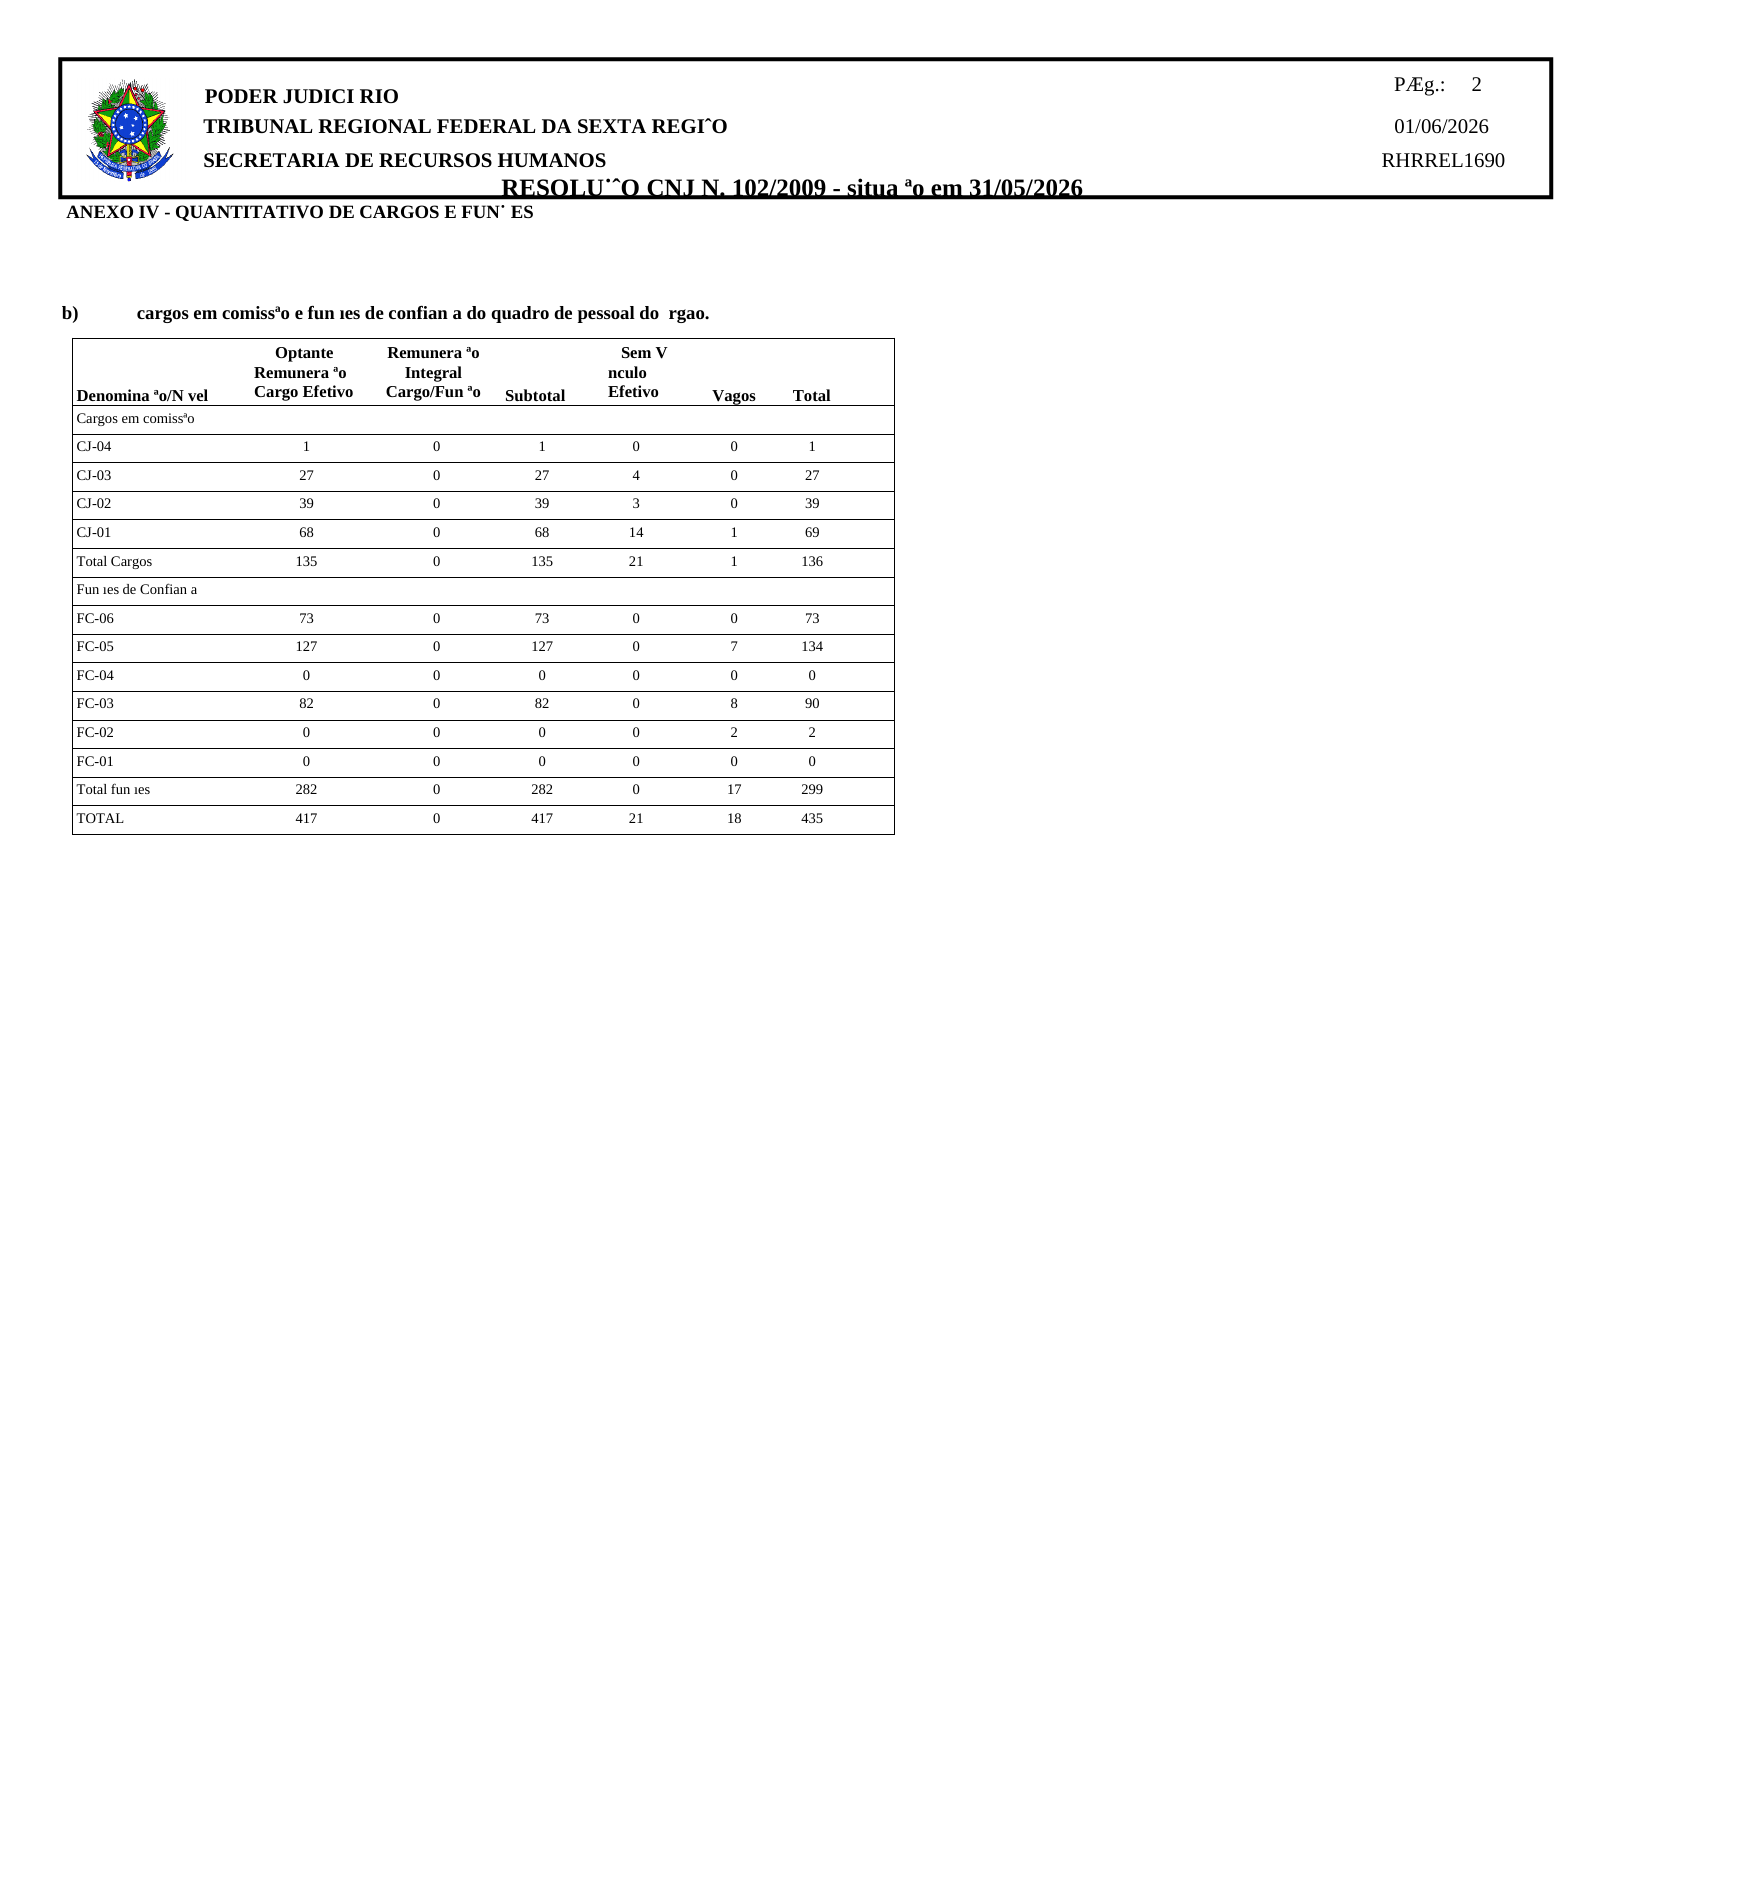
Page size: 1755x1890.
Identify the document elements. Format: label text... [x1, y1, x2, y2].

table_cell 0 [369, 635, 490, 662]
table_cell 0 [369, 463, 490, 491]
table_cell 21 [587, 549, 688, 577]
table_cell CJ-04 [73, 435, 231, 462]
table_cell [587, 406, 688, 434]
table_cell 134 [774, 635, 894, 662]
table_cell 27 [774, 463, 894, 491]
table_cell 0 [688, 463, 774, 491]
table_cell TOTAL [73, 806, 231, 834]
table_cell 282 [490, 778, 587, 805]
table_cell 18 [688, 806, 774, 834]
table_cell 69 [774, 520, 894, 548]
table_cell 0 [587, 692, 688, 719]
table_cell 0 [369, 749, 490, 777]
table_cell 39 [490, 492, 587, 519]
table_cell 0 [688, 435, 774, 462]
list cargos em comissªo e fun ıes de confian a do quadro de pessoal do rgao. [62, 303, 1526, 324]
table_cell 0 [369, 806, 490, 834]
table_header Optante Remunera ªo Cargo Efetivo [231, 339, 369, 405]
table_cell 0 [774, 663, 894, 691]
table_cell 73 [490, 606, 587, 634]
table_cell 2 [688, 721, 774, 748]
table_cell 39 [231, 492, 369, 519]
table_cell 8 [688, 692, 774, 719]
table_cell 1 [231, 435, 369, 462]
table_cell 282 [231, 778, 369, 805]
table_cell 0 [490, 663, 587, 691]
table_cell 0 [369, 606, 490, 634]
table_cell [490, 578, 587, 605]
table_cell 0 [369, 663, 490, 691]
table_cell 136 [774, 549, 894, 577]
table_cell [369, 406, 490, 434]
table_cell 0 [587, 435, 688, 462]
table_cell 68 [490, 520, 587, 548]
table_cell 82 [231, 692, 369, 719]
table_cell 73 [774, 606, 894, 634]
table_cell 14 [587, 520, 688, 548]
table_cell 299 [774, 778, 894, 805]
table_cell 0 [369, 778, 490, 805]
table_cell 3 [587, 492, 688, 519]
table_cell 0 [587, 635, 688, 662]
table_cell 0 [369, 721, 490, 748]
table_cell [231, 406, 369, 434]
table_cell [774, 406, 894, 434]
table_cell 0 [688, 606, 774, 634]
table_cell 0 [231, 721, 369, 748]
table_header Denomina ªo/N vel [73, 339, 231, 405]
table_cell 1 [688, 520, 774, 548]
table_header Subtotal [490, 339, 587, 405]
table_cell 0 [231, 749, 369, 777]
picture [54, 53, 1557, 202]
table_cell 0 [231, 663, 369, 691]
table_cell 435 [774, 806, 894, 834]
table_cell 135 [490, 549, 587, 577]
table_cell Fun ıes de Confian a [73, 578, 231, 605]
table_cell [587, 578, 688, 605]
table_cell 1 [688, 549, 774, 577]
table_cell FC-05 [73, 635, 231, 662]
table_cell [774, 578, 894, 605]
table_cell [490, 406, 587, 434]
table_cell 1 [774, 435, 894, 462]
table_cell 135 [231, 549, 369, 577]
table_cell FC-03 [73, 692, 231, 719]
table_header Remunera ªo Integral Cargo/Fun ªo [369, 339, 490, 405]
table_cell 68 [231, 520, 369, 548]
table_cell 0 [369, 549, 490, 577]
table_cell 0 [369, 492, 490, 519]
table_cell CJ-02 [73, 492, 231, 519]
table_cell 1 [490, 435, 587, 462]
table_cell 27 [490, 463, 587, 491]
table_cell [688, 578, 774, 605]
table_header Vagos [688, 339, 774, 405]
table_cell Total Cargos [73, 549, 231, 577]
table_cell 0 [587, 663, 688, 691]
table_cell FC-01 [73, 749, 231, 777]
table_cell 0 [587, 778, 688, 805]
table_cell 82 [490, 692, 587, 719]
table_cell 0 [490, 749, 587, 777]
table_cell 90 [774, 692, 894, 719]
table_cell 0 [587, 749, 688, 777]
table_cell FC-06 [73, 606, 231, 634]
table_cell FC-02 [73, 721, 231, 748]
table_cell 7 [688, 635, 774, 662]
table_cell 0 [688, 749, 774, 777]
table_cell 127 [231, 635, 369, 662]
table_cell 0 [774, 749, 894, 777]
table_cell CJ-03 [73, 463, 231, 491]
table_header Sem V nculo Efetivo [587, 339, 688, 405]
table_cell 0 [369, 692, 490, 719]
table_cell 0 [369, 435, 490, 462]
table_cell 417 [490, 806, 587, 834]
table_cell 73 [231, 606, 369, 634]
table_cell 21 [587, 806, 688, 834]
table_cell Total fun ıes [73, 778, 231, 805]
table_cell 0 [369, 520, 490, 548]
table_cell 127 [490, 635, 587, 662]
table_cell 2 [774, 721, 894, 748]
table_cell 0 [490, 721, 587, 748]
table_cell [688, 406, 774, 434]
table_cell [231, 578, 369, 605]
table_cell 0 [587, 606, 688, 634]
table_cell 27 [231, 463, 369, 491]
table_cell 0 [688, 492, 774, 519]
table_header Total [774, 339, 894, 405]
table_cell 417 [231, 806, 369, 834]
table_cell 0 [587, 721, 688, 748]
table_cell 39 [774, 492, 894, 519]
table_cell CJ-01 [73, 520, 231, 548]
table_cell 17 [688, 778, 774, 805]
table_cell Cargos em comissªo [73, 406, 231, 434]
table_cell 0 [688, 663, 774, 691]
table_cell [369, 578, 490, 605]
table_cell 4 [587, 463, 688, 491]
table_cell FC-04 [73, 663, 231, 691]
